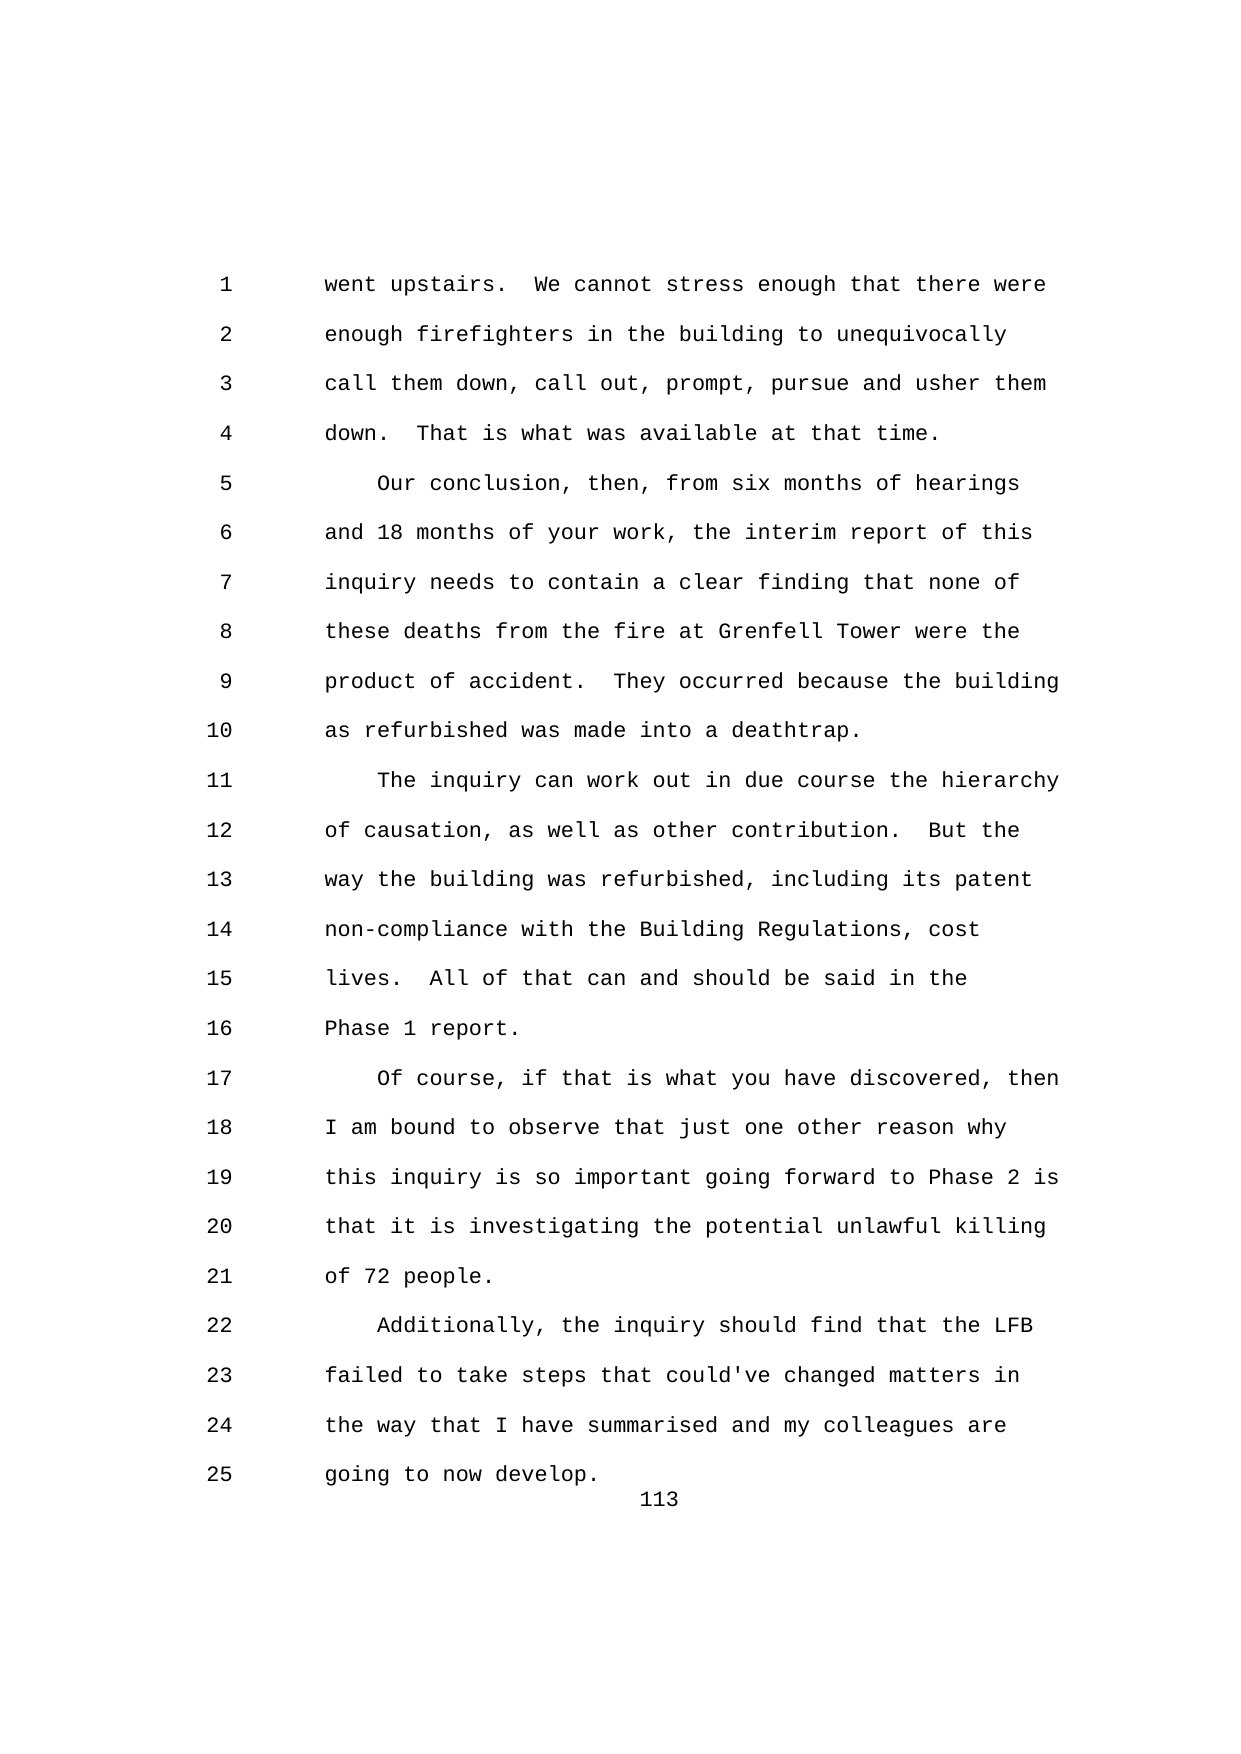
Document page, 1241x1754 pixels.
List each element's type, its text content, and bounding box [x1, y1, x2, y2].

text 10 as refurbished was made into a deathtrap. [75, 719, 1165, 744]
text 22 Additionally, the inquiry should find that the LFB [75, 1314, 1165, 1339]
text 3 call them down, call out, prompt, pursue and usher them [75, 372, 1165, 397]
text 8 these deaths from the fire at Grenfell Tower were the [75, 620, 1165, 645]
text 14 non-compliance with the Building Regulations, cost [75, 918, 1165, 943]
text 13 way the building was refurbished, including its patent [75, 868, 1165, 893]
text 15 lives. All of that can and should be said in the [75, 967, 1165, 992]
text 23 failed to take steps that could've changed matters in [75, 1364, 1165, 1389]
text 21 of 72 people. [75, 1265, 1165, 1290]
text 6 and 18 months of your work, the interim report of this [75, 521, 1165, 546]
text 113 [75, 1488, 1165, 1513]
text 4 down. That is what was available at that time. [75, 422, 1165, 447]
text 9 product of accident. They occurred because the building [75, 670, 1165, 695]
text 1 went upstairs. We cannot stress enough that there were [75, 273, 1165, 298]
text 19 this inquiry is so important going forward to Phase 2 is [75, 1166, 1165, 1191]
text 2 enough firefighters in the building to unequivocally [75, 323, 1165, 348]
text 18 I am bound to observe that just one other reason why [75, 1116, 1165, 1141]
text 17 Of course, if that is what you have discovered, then [75, 1067, 1165, 1091]
text 11 The inquiry can work out in due course the hierarchy [75, 769, 1165, 794]
text 24 the way that I have summarised and my colleagues are [75, 1414, 1165, 1438]
text 25 going to now develop. [75, 1463, 1165, 1488]
text 12 of causation, as well as other contribution. But the [75, 819, 1165, 843]
text 20 that it is investigating the potential unlawful killing [75, 1215, 1165, 1240]
text 16 Phase 1 report. [75, 1017, 1165, 1042]
text 5 Our conclusion, then, from six months of hearings [75, 472, 1165, 496]
text 7 inquiry needs to contain a clear finding that none of [75, 571, 1165, 596]
